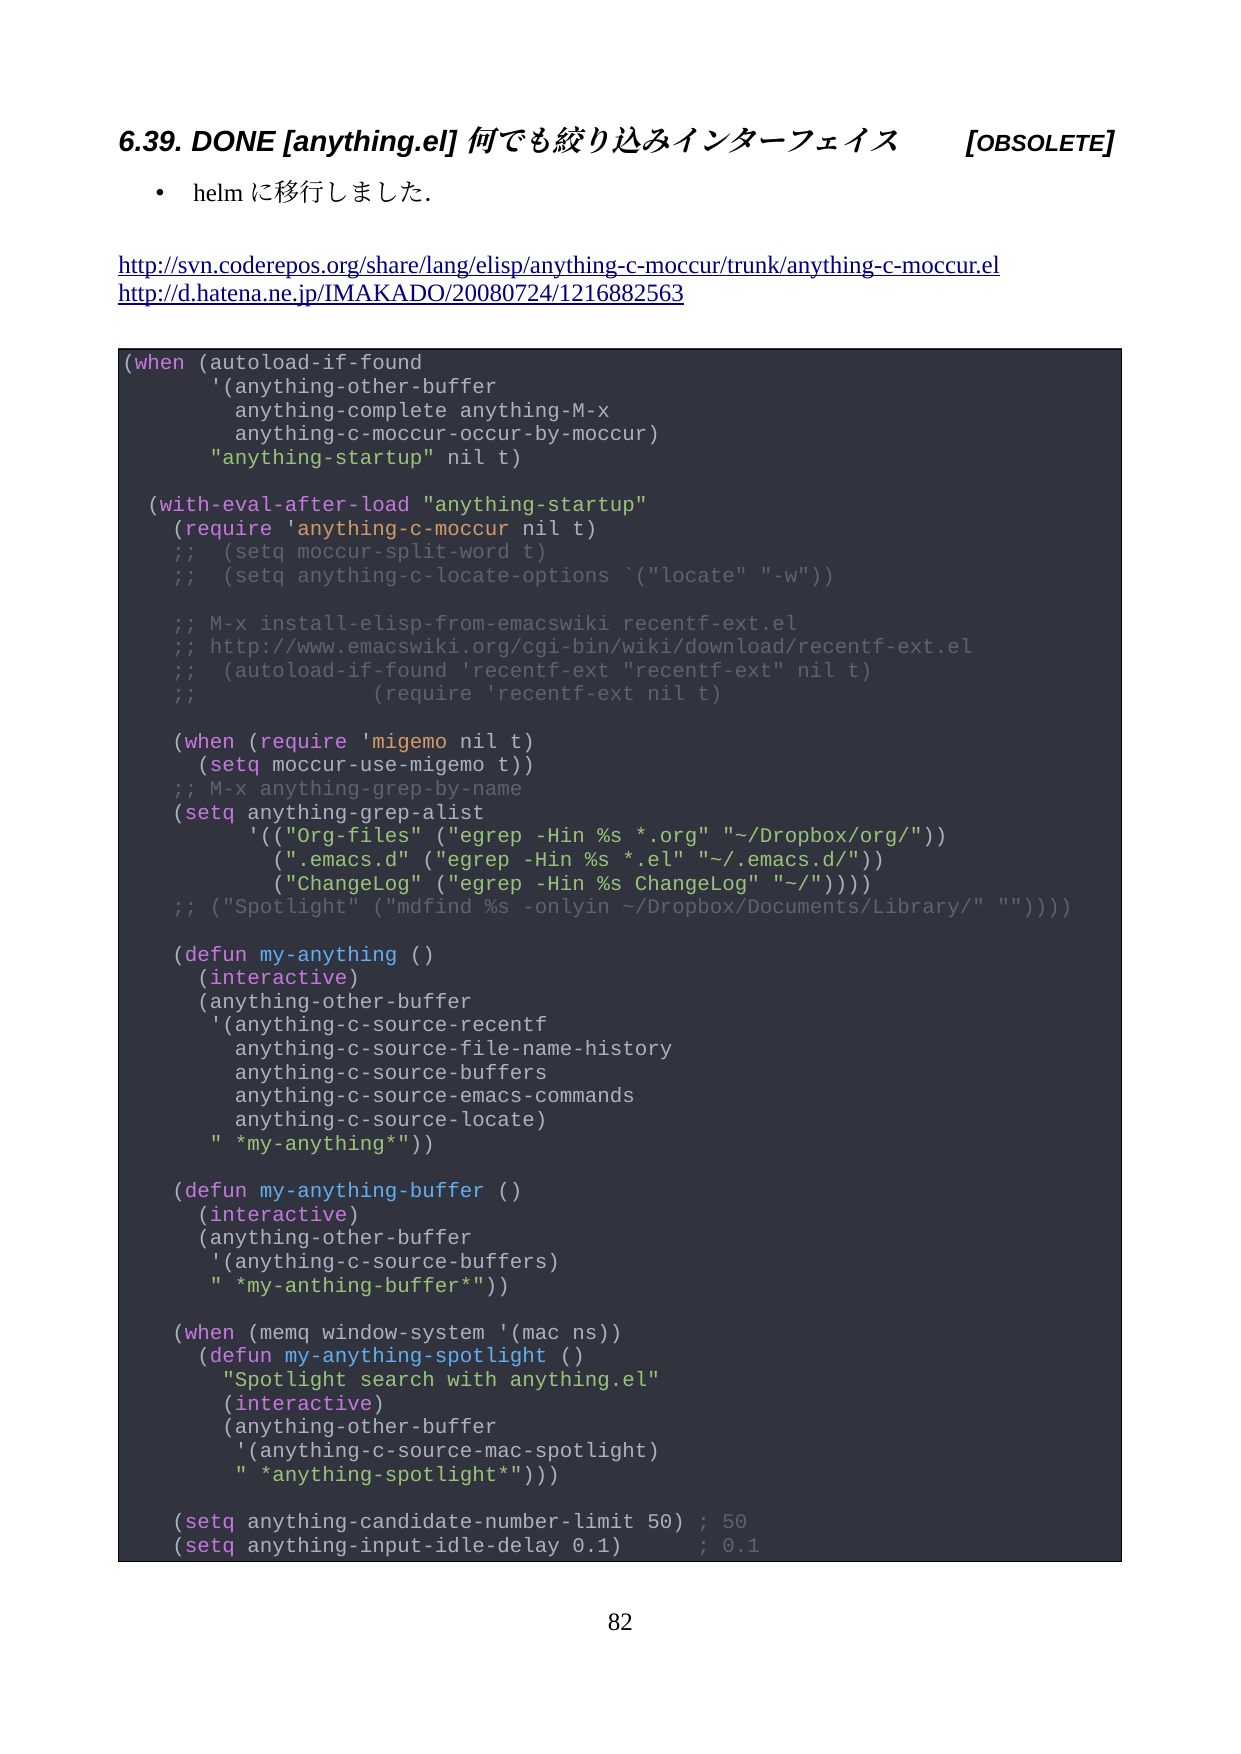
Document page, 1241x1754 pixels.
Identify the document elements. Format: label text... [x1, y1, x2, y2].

text '(anything-c-source-mac-spotlight) [119, 1436, 1121, 1460]
text "anything-startup" nil t) [119, 443, 1121, 467]
text anything-c-moccur-occur-by-moccur) [119, 419, 1121, 443]
text (setq anything-grep-alist [119, 798, 1121, 821]
text (when (memq window-system '(mac ns)) [119, 1318, 1121, 1342]
text (when (autoload-if-found [119, 350, 1121, 372]
list helm に移行しました． [156, 172, 1122, 237]
text '(("Org-files" ("egrep -Hin %s *.org" "~/Dropbox/org/")) [119, 821, 1121, 845]
text anything-c-source-file-name-history [119, 1034, 1121, 1058]
text ;; (require 'recentf-ext nil t) [119, 679, 1121, 703]
text ;; M-x install-elisp-from-emacswiki recentf-ext.el [119, 608, 1121, 632]
text ("ChangeLog" ("egrep -Hin %s ChangeLog" "~/")))) [119, 869, 1121, 892]
text " *my-anything*")) [119, 1129, 1121, 1152]
text (".emacs.d" ("egrep -Hin %s *.el" "~/.emacs.d/")) [119, 845, 1121, 869]
text anything-complete anything-M-x [119, 396, 1121, 419]
text (anything-other-buffer [119, 1412, 1121, 1436]
text " *anything-spotlight*"))) [119, 1460, 1121, 1483]
text '(anything-c-source-recentf [119, 1011, 1121, 1034]
text '(anything-c-source-buffers) [119, 1247, 1121, 1271]
text anything-c-source-emacs-commands [119, 1081, 1121, 1105]
text (setq moccur-use-migemo t)) [119, 750, 1121, 774]
text (interactive) [119, 1389, 1121, 1412]
text ;; http://www.emacswiki.org/cgi-bin/wiki/download/recentf-ext.el [119, 632, 1121, 656]
text ;; (setq moccur-split-word t) [119, 538, 1121, 561]
text ;; (autoload-if-found 'recentf-ext "recentf-ext" nil t) [119, 656, 1121, 679]
text ;; ("Spotlight" ("mdfind %s -onlyin ~/Dropbox/Documents/Library/" "")))) [119, 892, 1121, 916]
text (interactive) [119, 963, 1121, 987]
text " *my-anthing-buffer*")) [119, 1271, 1121, 1294]
text (defun my-anything-spotlight () [119, 1342, 1121, 1365]
subtitle DONE [anything.el] 何でも絞り込みインターフェイス [obsolete] [118, 118, 1122, 160]
text (setq anything-candidate-number-limit 50) ; 50 [119, 1507, 1121, 1531]
text ;; (setq anything-c-locate-options `("locate" "-w")) [119, 561, 1121, 585]
text (defun my-anything () [119, 939, 1121, 963]
text (require 'anything-c-moccur nil t) [119, 514, 1121, 538]
text (defun my-anything-buffer () [119, 1176, 1121, 1200]
text ;; M-x anything-grep-by-name [119, 774, 1121, 798]
text (anything-other-buffer [119, 1223, 1121, 1247]
text http://svn.coderepos.org/share/lang/elisp/anything-c-moccur/trunk/anything-c-moccur.el http://d.hatena.ne.jp/IMAKADO/20080724/1216882563 [118, 250, 1122, 336]
text anything-c-source-locate) [119, 1105, 1121, 1129]
text (with-eval-after-load "anything-startup" [119, 490, 1121, 514]
text (setq anything-input-idle-delay 0.1) ; 0.1 [119, 1531, 1121, 1561]
text (anything-other-buffer [119, 987, 1121, 1011]
text (when (require 'migemo nil t) [119, 727, 1121, 750]
text '(anything-other-buffer [119, 372, 1121, 396]
text "Spotlight search with anything.el" [119, 1365, 1121, 1389]
text (interactive) [119, 1200, 1121, 1223]
text anything-c-source-buffers [119, 1058, 1121, 1081]
